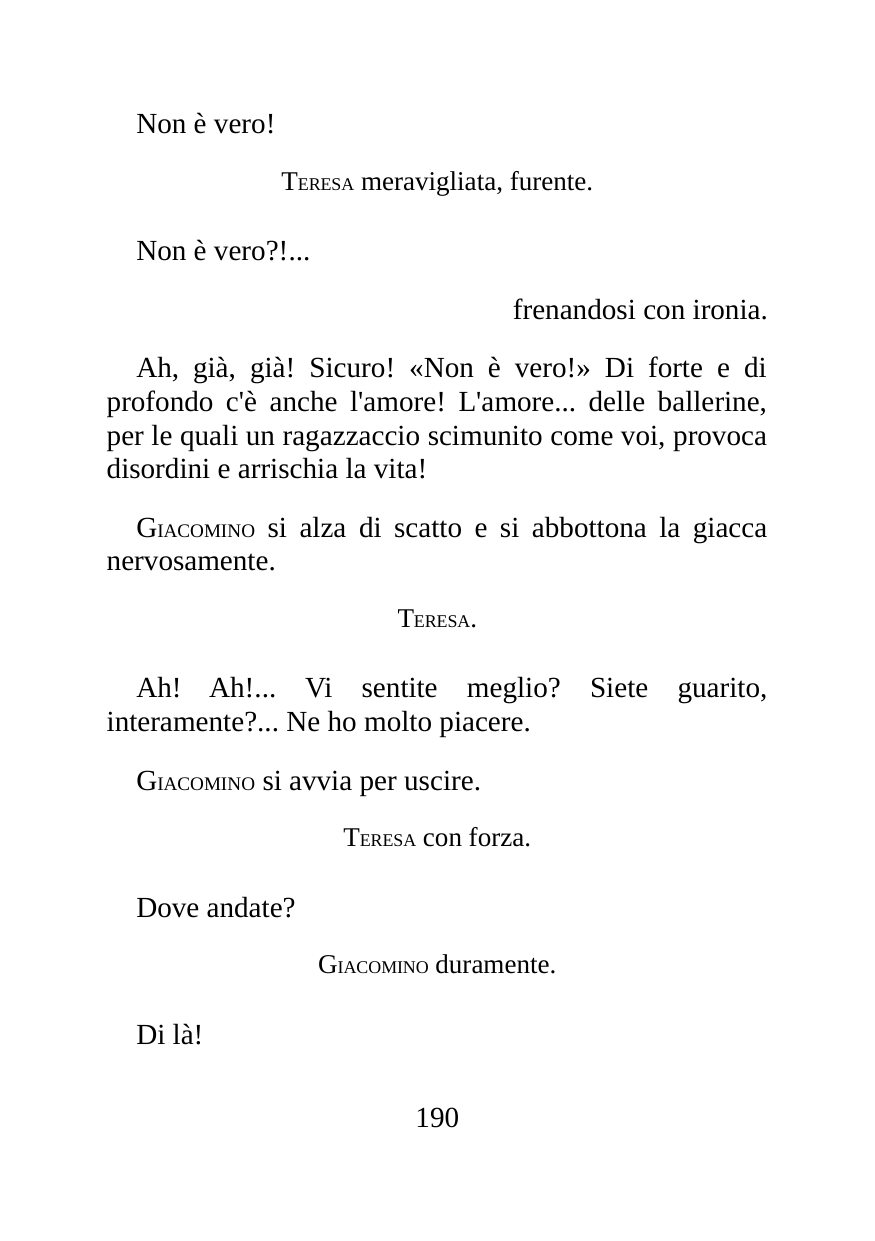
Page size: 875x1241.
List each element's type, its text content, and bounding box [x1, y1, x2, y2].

text Dove andate? [106, 890, 768, 923]
text Teresa con forza. [106, 821, 768, 852]
text Non è vero?!... [106, 233, 768, 267]
text Non è vero! [106, 106, 768, 140]
text Giacomino duramente. [106, 948, 768, 979]
text Giacomino si alza di scatto e si abbottona la giacca nervosamente. [106, 510, 768, 577]
text frenandosi con ironia. [106, 292, 768, 326]
text Teresa meravigliata, furente. [106, 165, 768, 196]
text Teresa. [106, 602, 768, 633]
text Di là! [106, 1017, 768, 1051]
text Giacomino si avvia per uscire. [106, 763, 768, 796]
text Ah! Ah!... Vi sentite meglio? Siete guarito, interamente?... Ne ho molto piacere. [106, 671, 768, 738]
text Ah, già, già! Sicuro! «Non è vero!» Di forte e di profondo c'è anche l'amore! L'amore... delle ballerine, per le quali un ragazzaccio scimunito come voi, provoca disordini e arrischia la vita! [106, 351, 768, 485]
